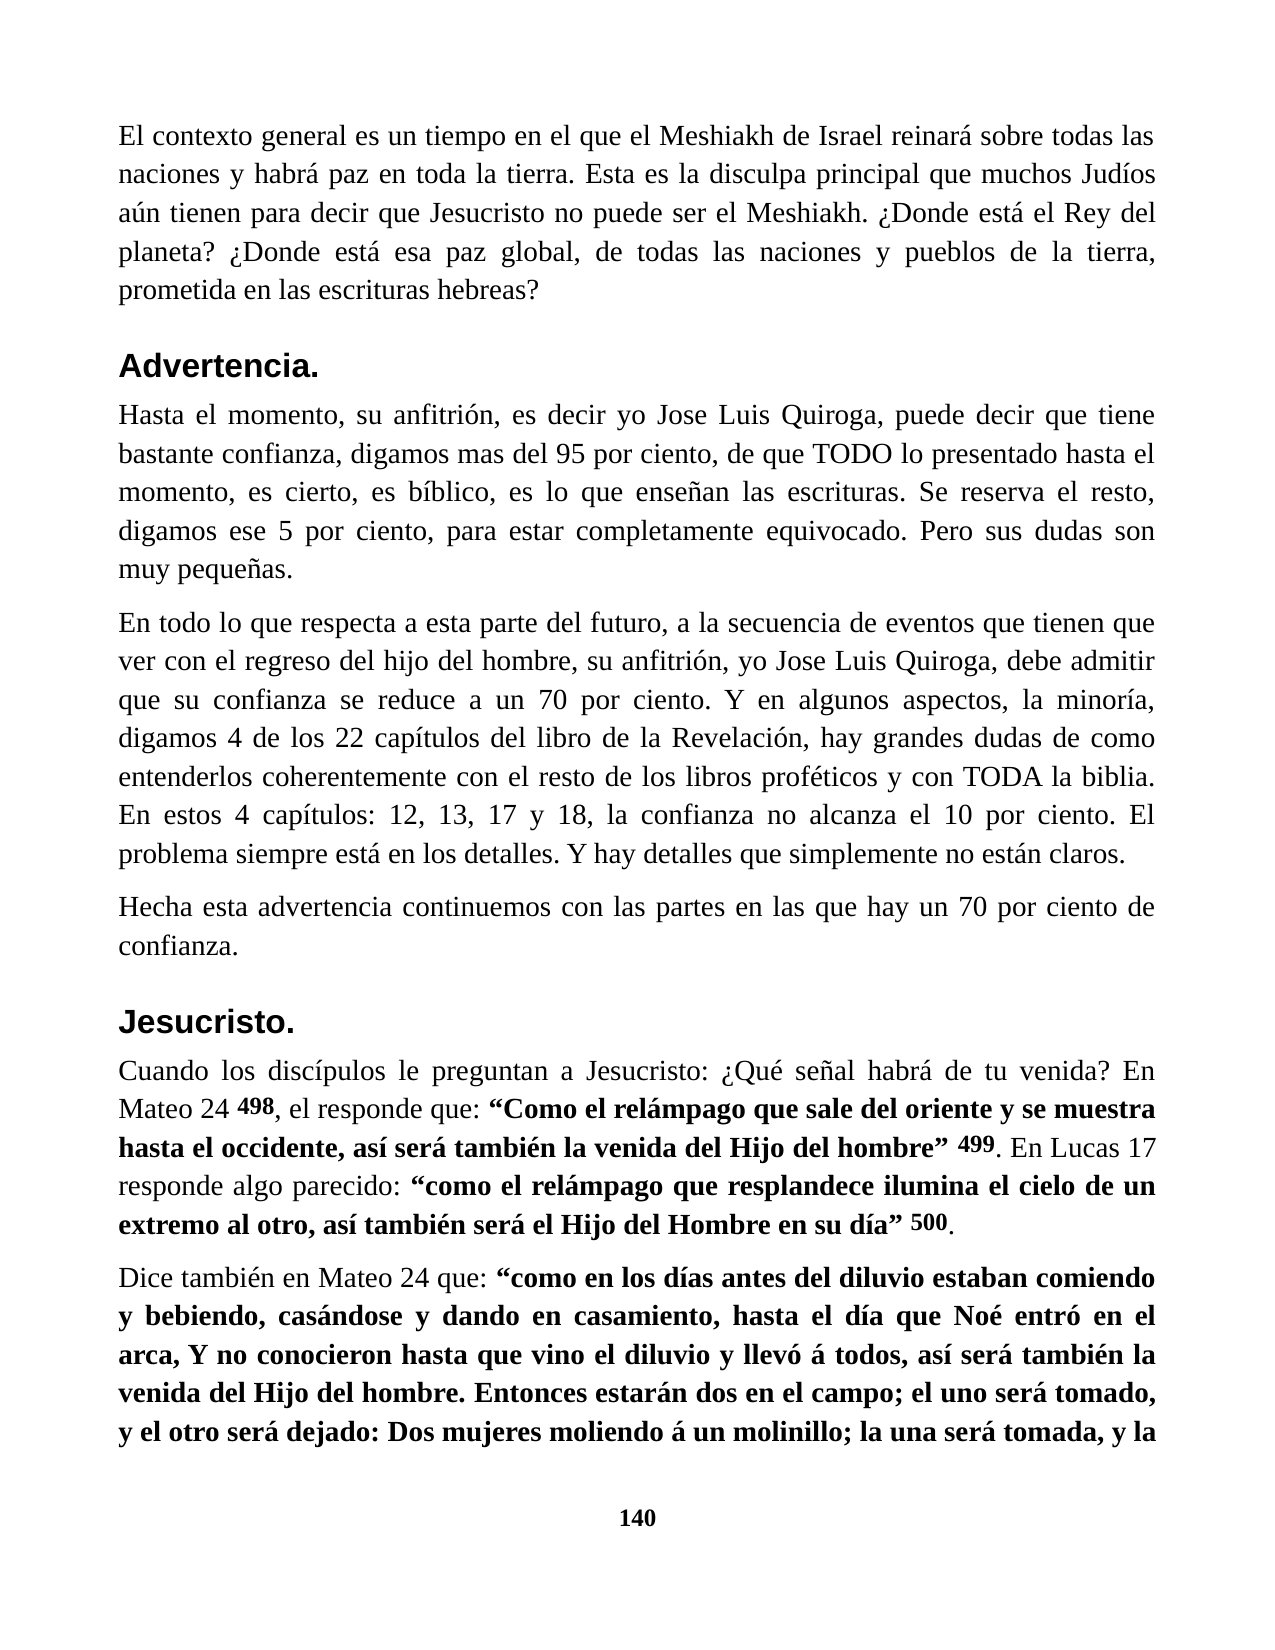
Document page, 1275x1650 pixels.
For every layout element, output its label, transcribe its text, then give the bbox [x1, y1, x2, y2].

text En todo lo que respecta a esta parte del futuro, a la secuencia de eventos que tienen que ver con el regreso del hijo del hombre, su anfitrión, yo Jose Luis Quiroga, debe admitir que su confianza se reduce a un 70 por ciento. Y en algunos aspectos, la minoría, digamos 4 de los 22 capítulos del libro de la Revelación, hay grandes dudas de como entenderlos coherentemente con el resto de los libros proféticos y con TODA la biblia. En estos 4 capítulos: 12, 13, 17 y 18, la confianza no alcanza el 10 por ciento. El problema siempre está en los detalles. Y hay detalles que simplemente no están claros. [118, 605, 1157, 869]
subtitle Advertencia. [118, 346, 1157, 385]
text Hasta el momento, su anfitrión, es decir yo Jose Luis Quiroga, puede decir que tiene bastante confianza, digamos mas del 95 por ciento, de que TODO lo presentado hasta el momento, es cierto, es bíblico, es lo que enseñan las escrituras. Se reserva el resto, digamos ese 5 por ciento, para estar completamente equivocado. Pero sus dudas son muy pequeñas. [118, 397, 1157, 585]
subtitle Jesucristo. [118, 1002, 1157, 1040]
text El contexto general es un tiempo en el que el Meshiakh de Israel reinará sobre todas las naciones y habrá paz en toda la tierra. Esta es la disculpa principal que muchos Judíos aún tienen para decir que Jesucristo no puede ser el Meshiakh. ¿Donde está el Rey del planeta? ¿Donde está esa paz global, de todas las naciones y pueblos de la tierra, prometida en las escrituras hebreas? [118, 118, 1157, 306]
text Cuando los discípulos le preguntan a Jesucristo: ¿Qué señal habrá de tu venida? En Mateo 24 , el responde que: “Como el relámpago que sale del oriente y se muestra hasta el occidente, así será también la venida del Hijo del hombre” . En Lucas 17 responde algo parecido: “como el relámpago que resplandece ilumina el cielo de un extremo al otro, así también será el Hijo del Hombre en su día” . [118, 1053, 1157, 1240]
text Hecha esta advertencia continuemos con las partes en las que hay un 70 por ciento de confianza. [118, 889, 1157, 961]
text Dice también en Mateo 24 que: “como en los días antes del diluvio estaban comiendo y bebiendo, casándose y dando en casamiento, hasta el día que Noé entró en el arca, Y no conocieron hasta que vino el diluvio y llevó á todos, así será también la venida del Hijo del hombre. Entonces estarán dos en el campo; el uno será tomado, y el otro será dejado: Dos mujeres moliendo á un molinillo; la una será tomada, y la [118, 1260, 1157, 1448]
